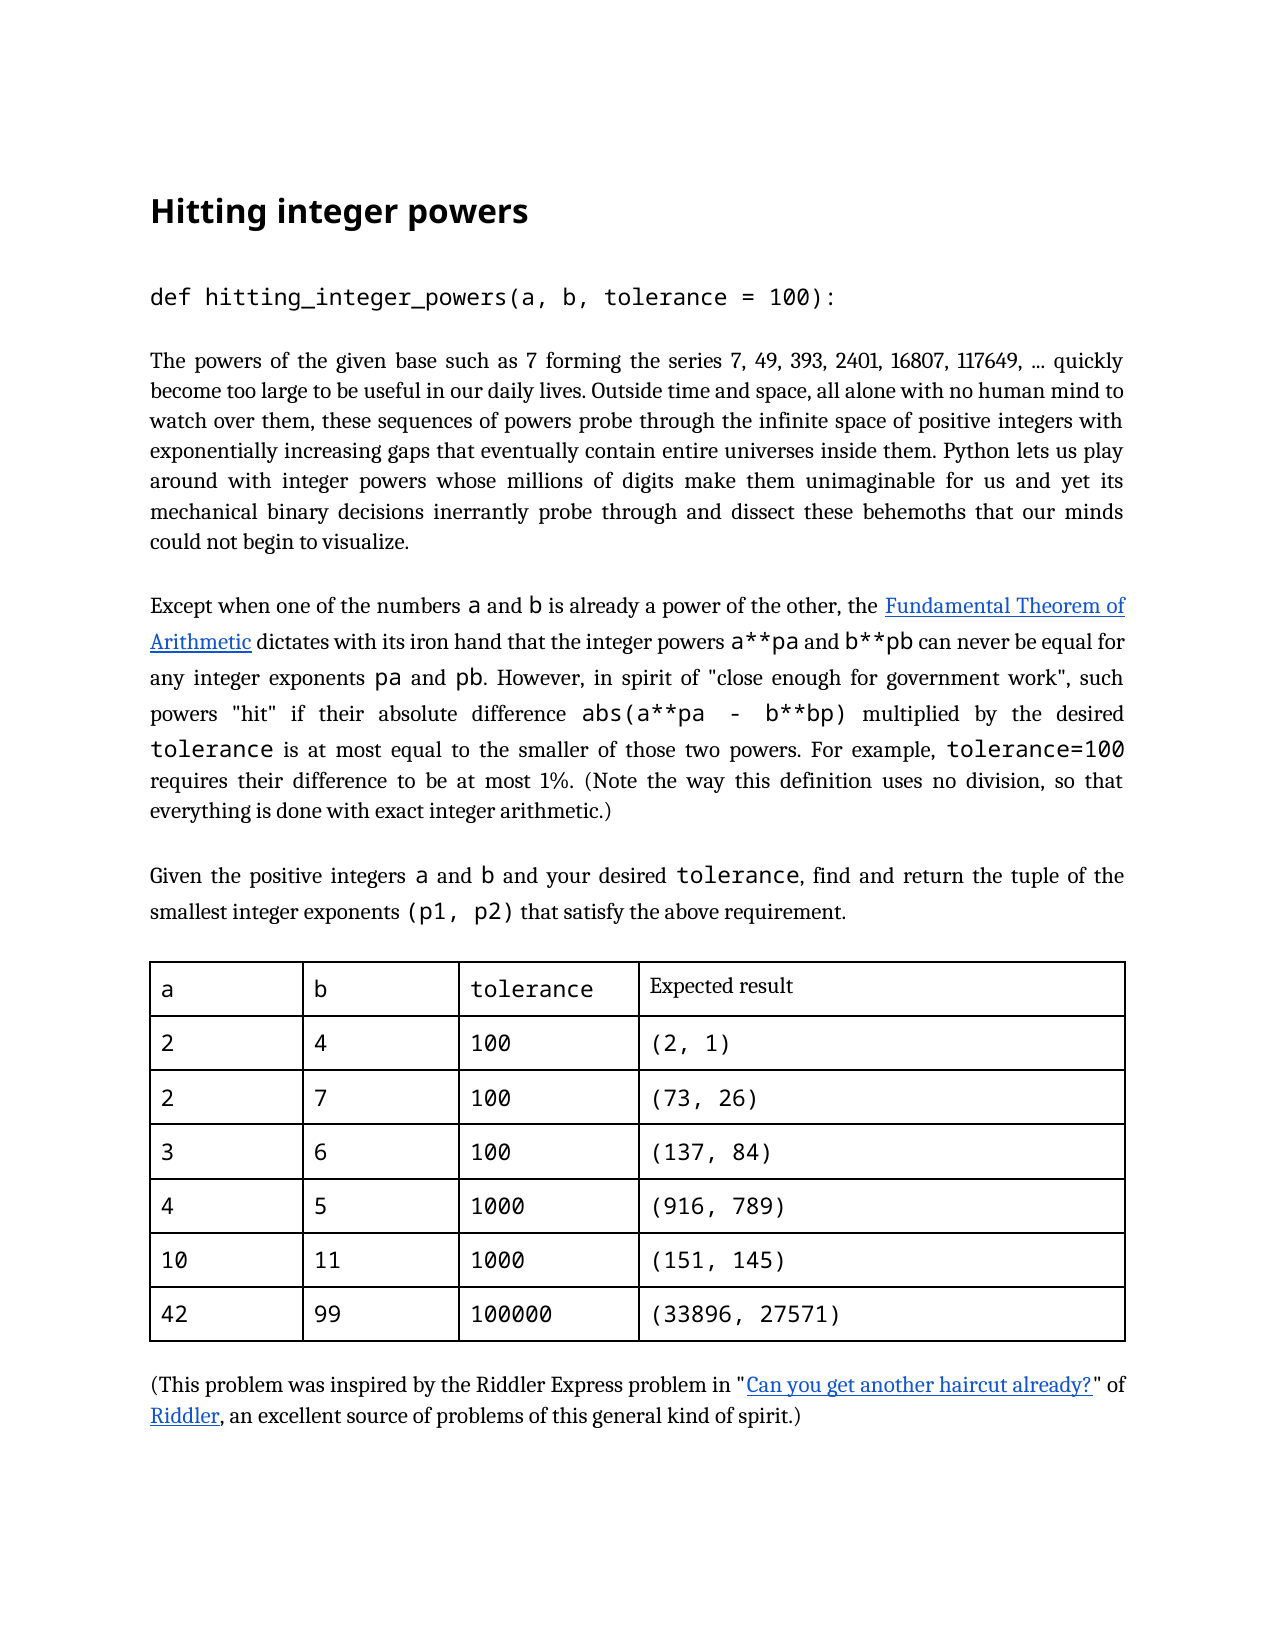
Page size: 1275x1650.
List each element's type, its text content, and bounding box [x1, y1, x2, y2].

subtitle Hitting integer powers [150, 187, 1125, 233]
table_cell 100000 [460, 1288, 638, 1340]
table_cell 2 [151, 1071, 302, 1123]
table_cell 6 [304, 1125, 458, 1177]
text The powers of the given base such as 7 forming the series 7, 49, 393, 2401, 16807, 117649, ... quickly become too large to be useful in our daily lives. Outside time and space, all alone with no human mind to watch over them, these sequences of powers probe through the infinite space of positive integers with exponentially increasing gaps that eventually contain entire universes inside them. Python lets us play around with integer powers whose millions of digits make them unimaginable for us and yet its mechanical binary decisions inerrantly probe through and dissect these behemoths that our minds could not begin to visualize. [150, 347, 1125, 555]
table_header tolerance [460, 963, 638, 1015]
table_cell (916, 789) [640, 1180, 1124, 1232]
table_cell 5 [304, 1180, 458, 1232]
table_cell 3 [151, 1125, 302, 1177]
table_header a [151, 963, 302, 1015]
table_cell 42 [151, 1288, 302, 1340]
table_cell 1000 [460, 1180, 638, 1232]
text def hitting_integer_powers(a, b, tolerance = 100): [150, 281, 1125, 313]
table_cell (151, 145) [640, 1234, 1124, 1286]
table_cell 11 [304, 1234, 458, 1286]
table_cell 1000 [460, 1234, 638, 1286]
table_cell 100 [460, 1125, 638, 1177]
table_cell 4 [304, 1017, 458, 1069]
table_cell (33896, 27571) [640, 1288, 1124, 1340]
text Given the positive integers a and b and your desired tolerance, find and return the tuple of the smallest integer exponents (p1, p2) that satisfy the above requirement. [150, 859, 1125, 926]
table_cell (73, 26) [640, 1071, 1124, 1123]
text Except when one of the numbers a and b is already a power of the other, the Fundamental Theorem of Arithmetic dictates with its iron hand that the integer powers a**pa and b**pb can never be equal for any integer exponents pa and pb. However, in spirit of "close enough for government work", such powers "hit" if their absolute difference abs(a**pa - b**bp) multiplied by the desired tolerance is at most equal to the smaller of those two powers. For example, tolerance=100 requires their difference to be at most 1%. (Note the way this definition uses no division, so that everything is done with exact integer arithmetic.) [150, 589, 1125, 824]
table_cell (2, 1) [640, 1017, 1124, 1069]
table_cell 100 [460, 1017, 638, 1069]
table_cell (137, 84) [640, 1125, 1124, 1177]
table_header Expected result [640, 963, 1124, 1015]
table_cell 7 [304, 1071, 458, 1123]
table_cell 99 [304, 1288, 458, 1340]
table_cell 100 [460, 1071, 638, 1123]
table_cell 10 [151, 1234, 302, 1286]
table_header b [304, 963, 458, 1015]
text (This problem was inspired by the Riddler Express problem in "Can you get another haircut already?" of Riddler, an excellent source of problems of this general kind of spirit.) [150, 1372, 1125, 1429]
table_cell 2 [151, 1017, 302, 1069]
table_cell 4 [151, 1180, 302, 1232]
